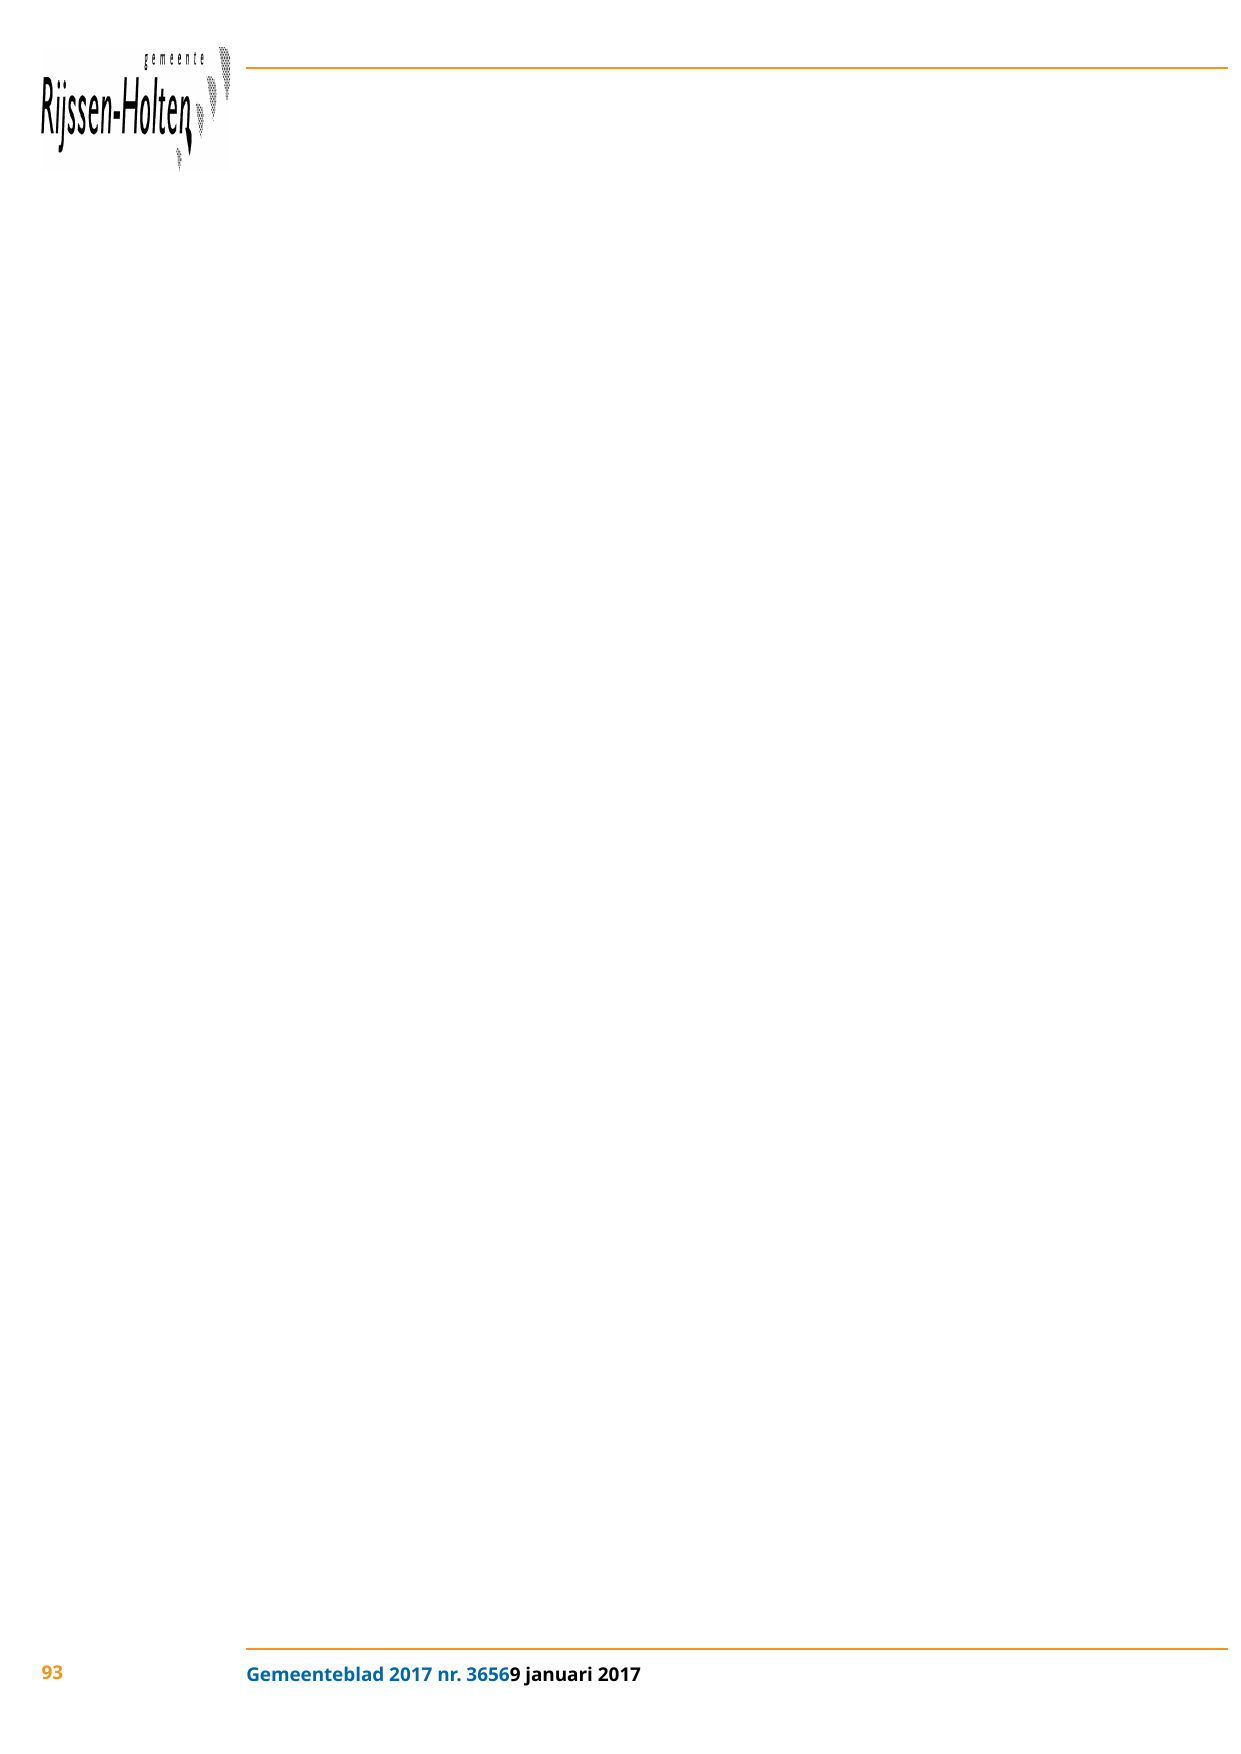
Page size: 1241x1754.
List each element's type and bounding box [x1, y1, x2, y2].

picture [41, 47, 231, 172]
